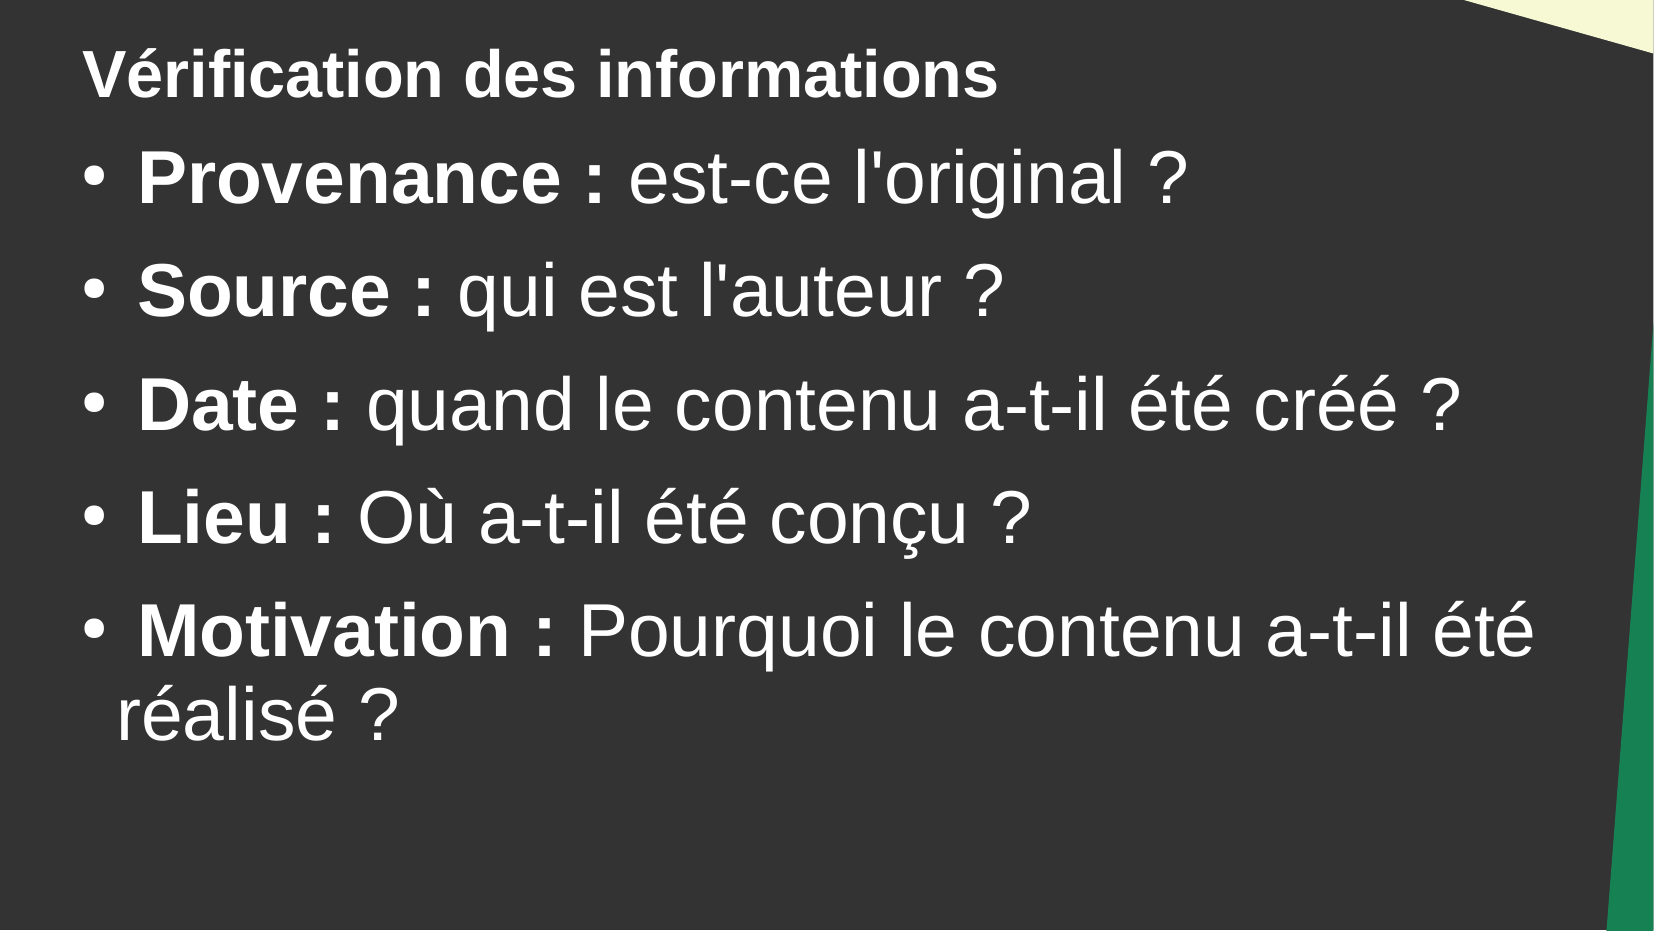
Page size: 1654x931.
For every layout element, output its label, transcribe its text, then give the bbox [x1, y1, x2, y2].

title Vérification des informations [82, 37, 1571, 122]
text_box [1606, 316, 1654, 931]
list Provenance : est-ce l'original ? Source : qui est l'auteur ? Date : quand le contenu a-t-il été créé ? Lieu : Où a-t-il été conçu ? Motivation : Pourquoi le contenu a-t-il été réalisé ? [80, 135, 1560, 762]
text_box [1463, 0, 1654, 54]
